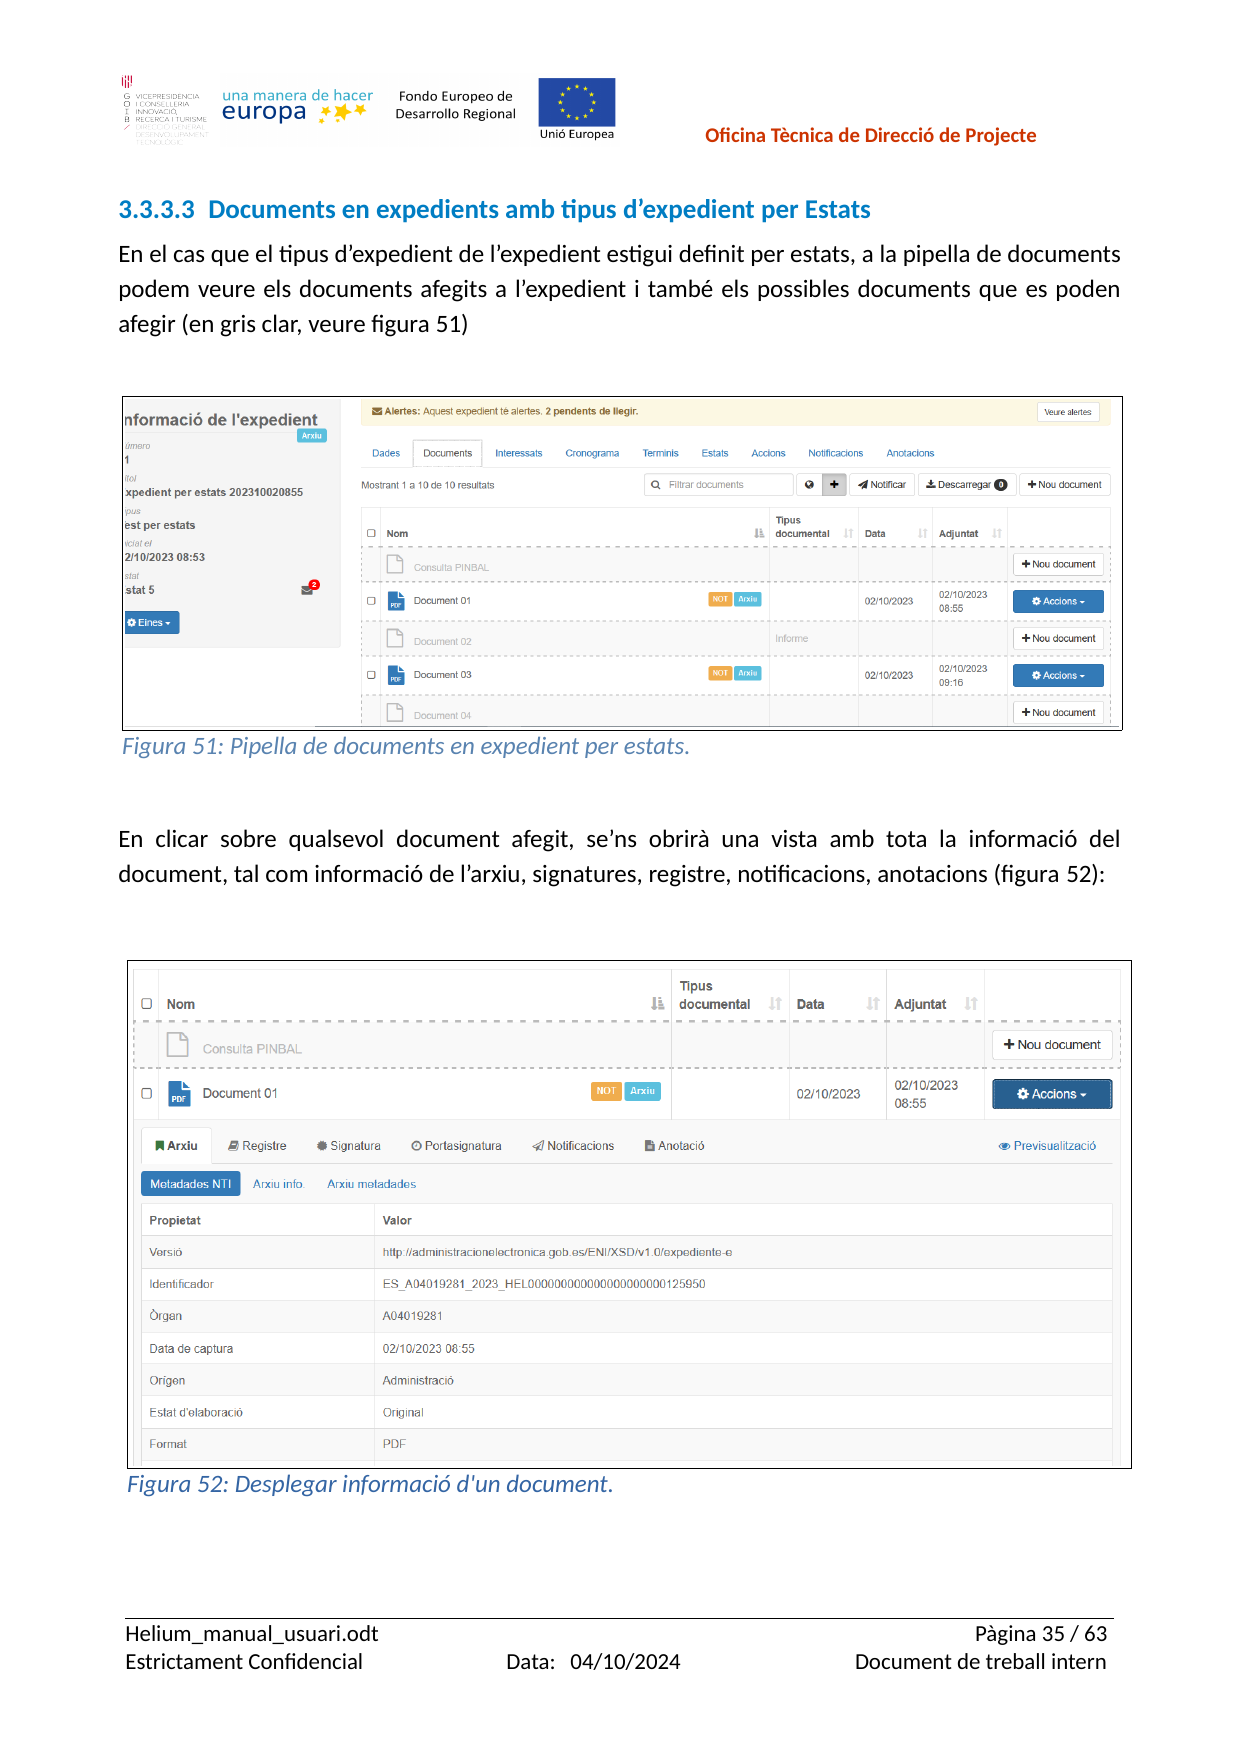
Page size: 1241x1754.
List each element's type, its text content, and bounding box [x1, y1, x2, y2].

text [128, 961, 1131, 1468]
subtitle Documents en expedients amb tipus d’expedient per Estats [118, 192, 1122, 225]
picture [118, 73, 213, 147]
text Figura 51: Pipella de documents en expedient per estats. [122, 731, 1122, 760]
text En clicar sobre qualsevol document afegit, se’ns obrirà una vista amb tota la informació del document, tal com informació de l’arxiu, signatures, registre, notificacions, anotacions (figura 52): [118, 823, 1122, 888]
text [123, 397, 1122, 730]
picture [219, 73, 621, 147]
text En el cas que el tipus d’expedient de l’expedient estigui definit per estats, a la pipella de documents podem veure els documents afegits a l’expedient i també els possibles documents que es poden afegir (en gris clar, veure figura 51) [118, 238, 1122, 338]
picture [125, 399, 1119, 727]
text Figura 52: Desplegar informació d'un document. [127, 1469, 1131, 1499]
picture [129, 962, 1128, 1466]
